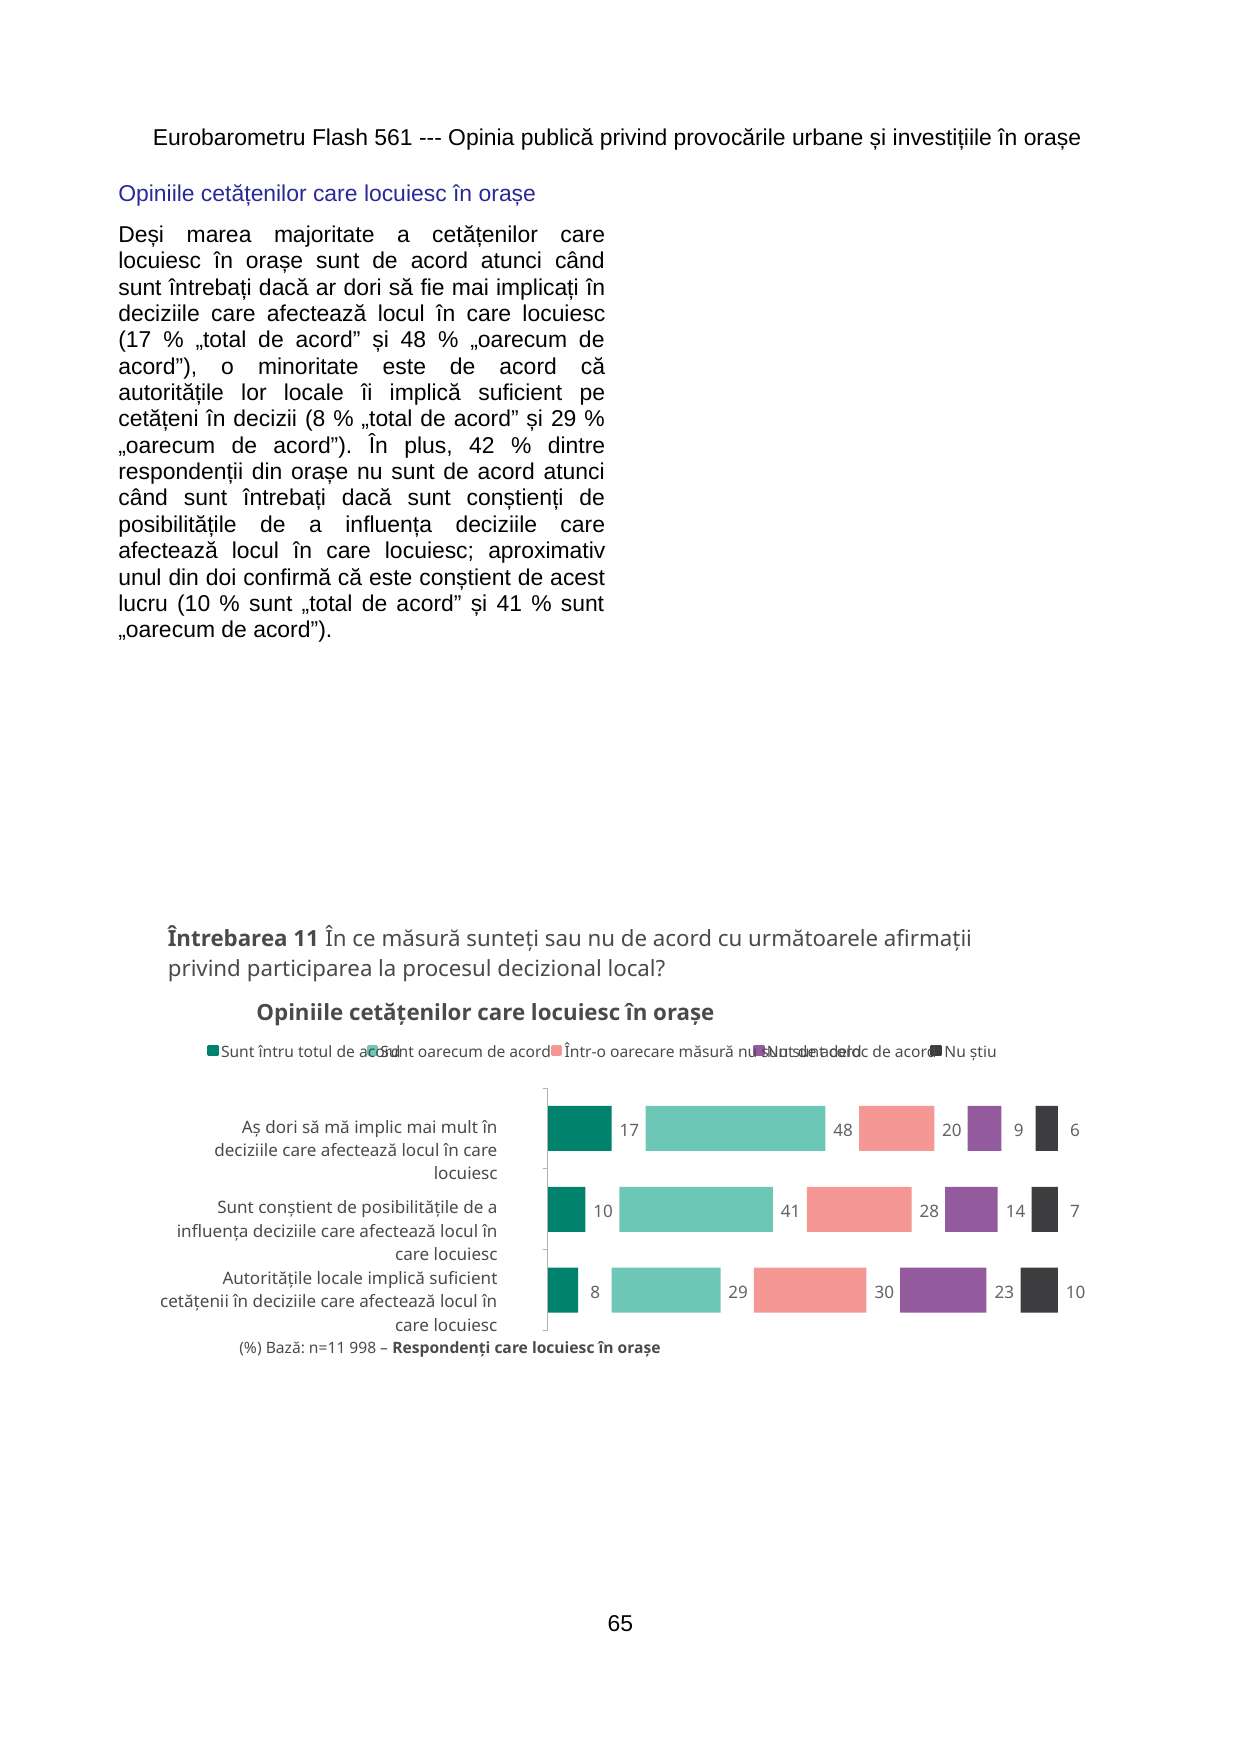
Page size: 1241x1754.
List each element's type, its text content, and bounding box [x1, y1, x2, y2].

text Opiniile cetățenilor care locuiesc în orașe [118, 180, 605, 206]
text Deși marea majoritate a cetățenilor care locuiesc în orașe sunt de acord atunci când sunt întrebați dacă ar dori să fie mai implicați în deciziile care afectează locul în care locuiesc (17 % „total de acord” și 48 % „oarecum de acord”), o minoritate este de acord că autoritățile lor locale îi implică suficient pe cetățeni în decizii (8 % „total de acord” și 29 % „oarecum de acord”). În plus, 42 % dintre respondenții din orașe nu sunt de acord atunci când sunt întrebați dacă sunt conștienți de posibilitățile de a influența deciziile care afectează locul în care locuiesc; aproximativ unul din doi confirmă că este conștient de acest lucru (10 % sunt „total de acord” și 41 % sunt „oarecum de acord”). [118, 221, 605, 642]
